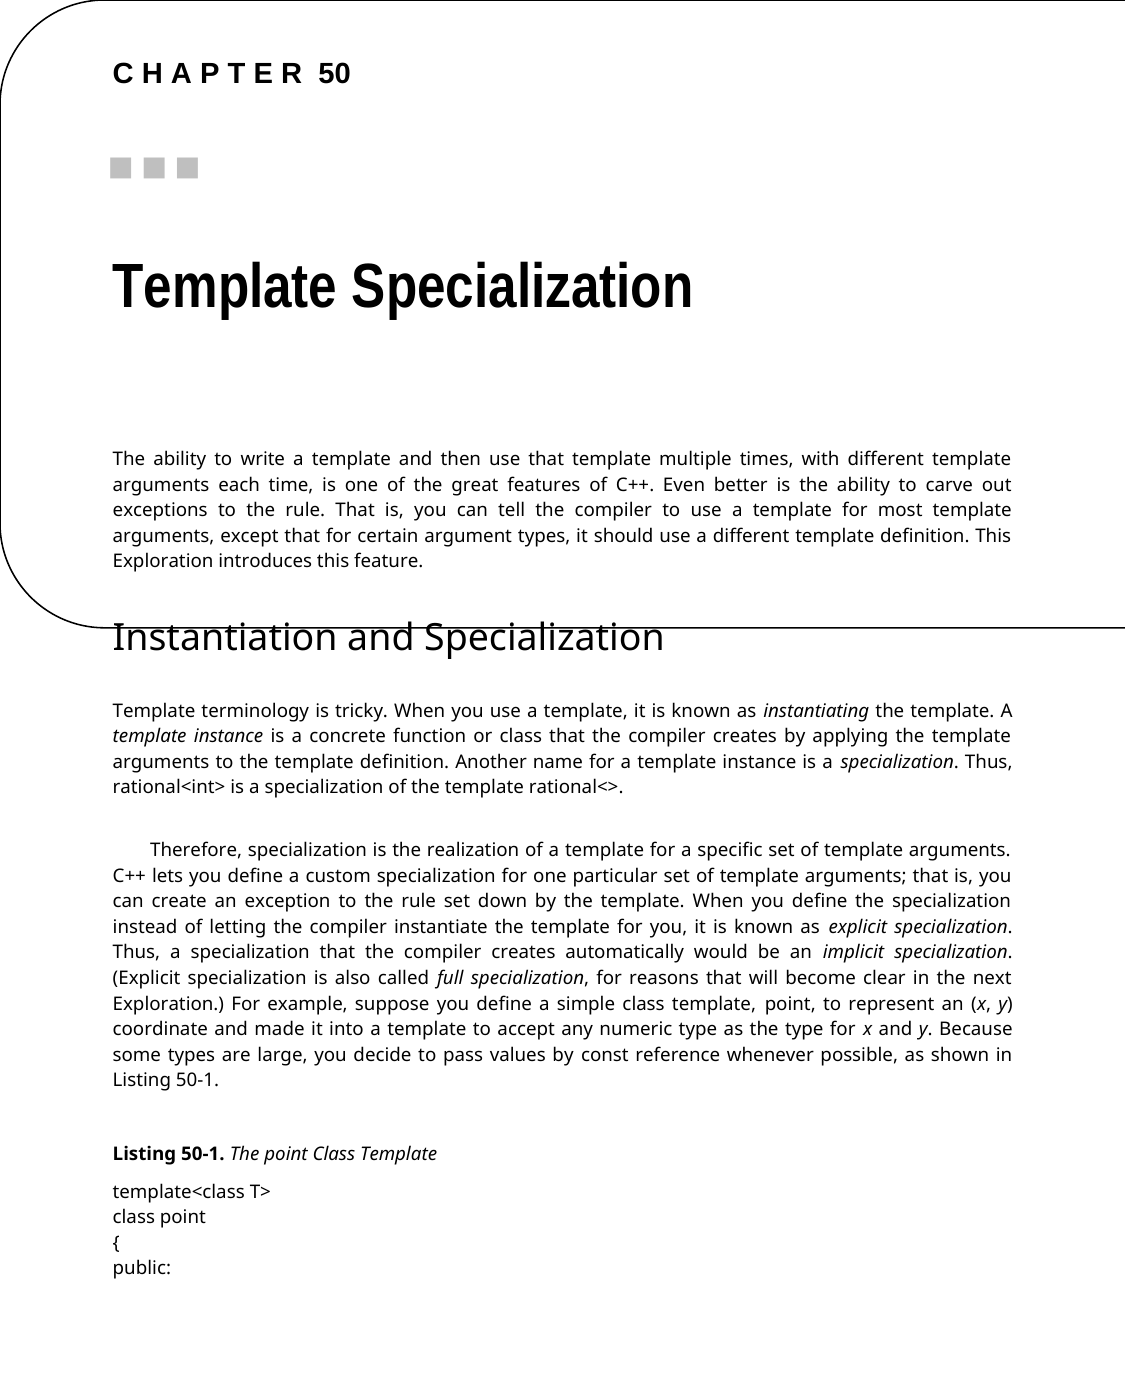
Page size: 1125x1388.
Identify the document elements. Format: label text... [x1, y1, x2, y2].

text The ability to write a template and then use that template multiple times, with different template arguments each time, is one of the great features of C++. Even better is the ability to carve out exceptions to the rule. That is, you can tell the compiler to use a template for most template arguments, except that for certain argument types, it should use a different template definition. This Exploration introduces this feature. [112, 446, 1012, 573]
text Therefore, specialization is the realization of a template for a specific set of template arguments. C++ lets you define a custom specialization for one particular set of template arguments; that is, you can create an exception to the rule set down by the template. When you define the specialization instead of letting the compiler instantiate the template for you, it is known as explicit specialization. Thus, a specialization that the compiler creates automatically would be an implicit specialization. (Explicit specialization is also called full specialization, for reasons that will become clear in the next Exploration.) For example, suppose you define a simple class template, point, to represent an (x, y) coordinate and made it into a template to accept any numeric type as the type for x and y. Because some types are large, you decide to pass values by const reference whenever possible, as shown in Listing 50-1. [112, 837, 1012, 1092]
text template<class T> [112, 1178, 1012, 1203]
subtitle [112, 611, 1012, 627]
text Template terminology is tricky. When you use a template, it is known as instantiating the template. A template instance is a concrete function or class that the compiler creates by applying the template arguments to the template definition. Another name for a template instance is a specialization. Thus, rational<int> is a specialization of the template rational<>. [112, 697, 1012, 799]
text public: [112, 1254, 1012, 1280]
text class point [112, 1203, 1012, 1229]
text { [112, 1229, 1012, 1254]
subtitle Instantiation and Specialization [112, 629, 1012, 662]
text Listing 50-1. The point Class Template [112, 1140, 1012, 1165]
title Template Specialization [112, 249, 1012, 321]
